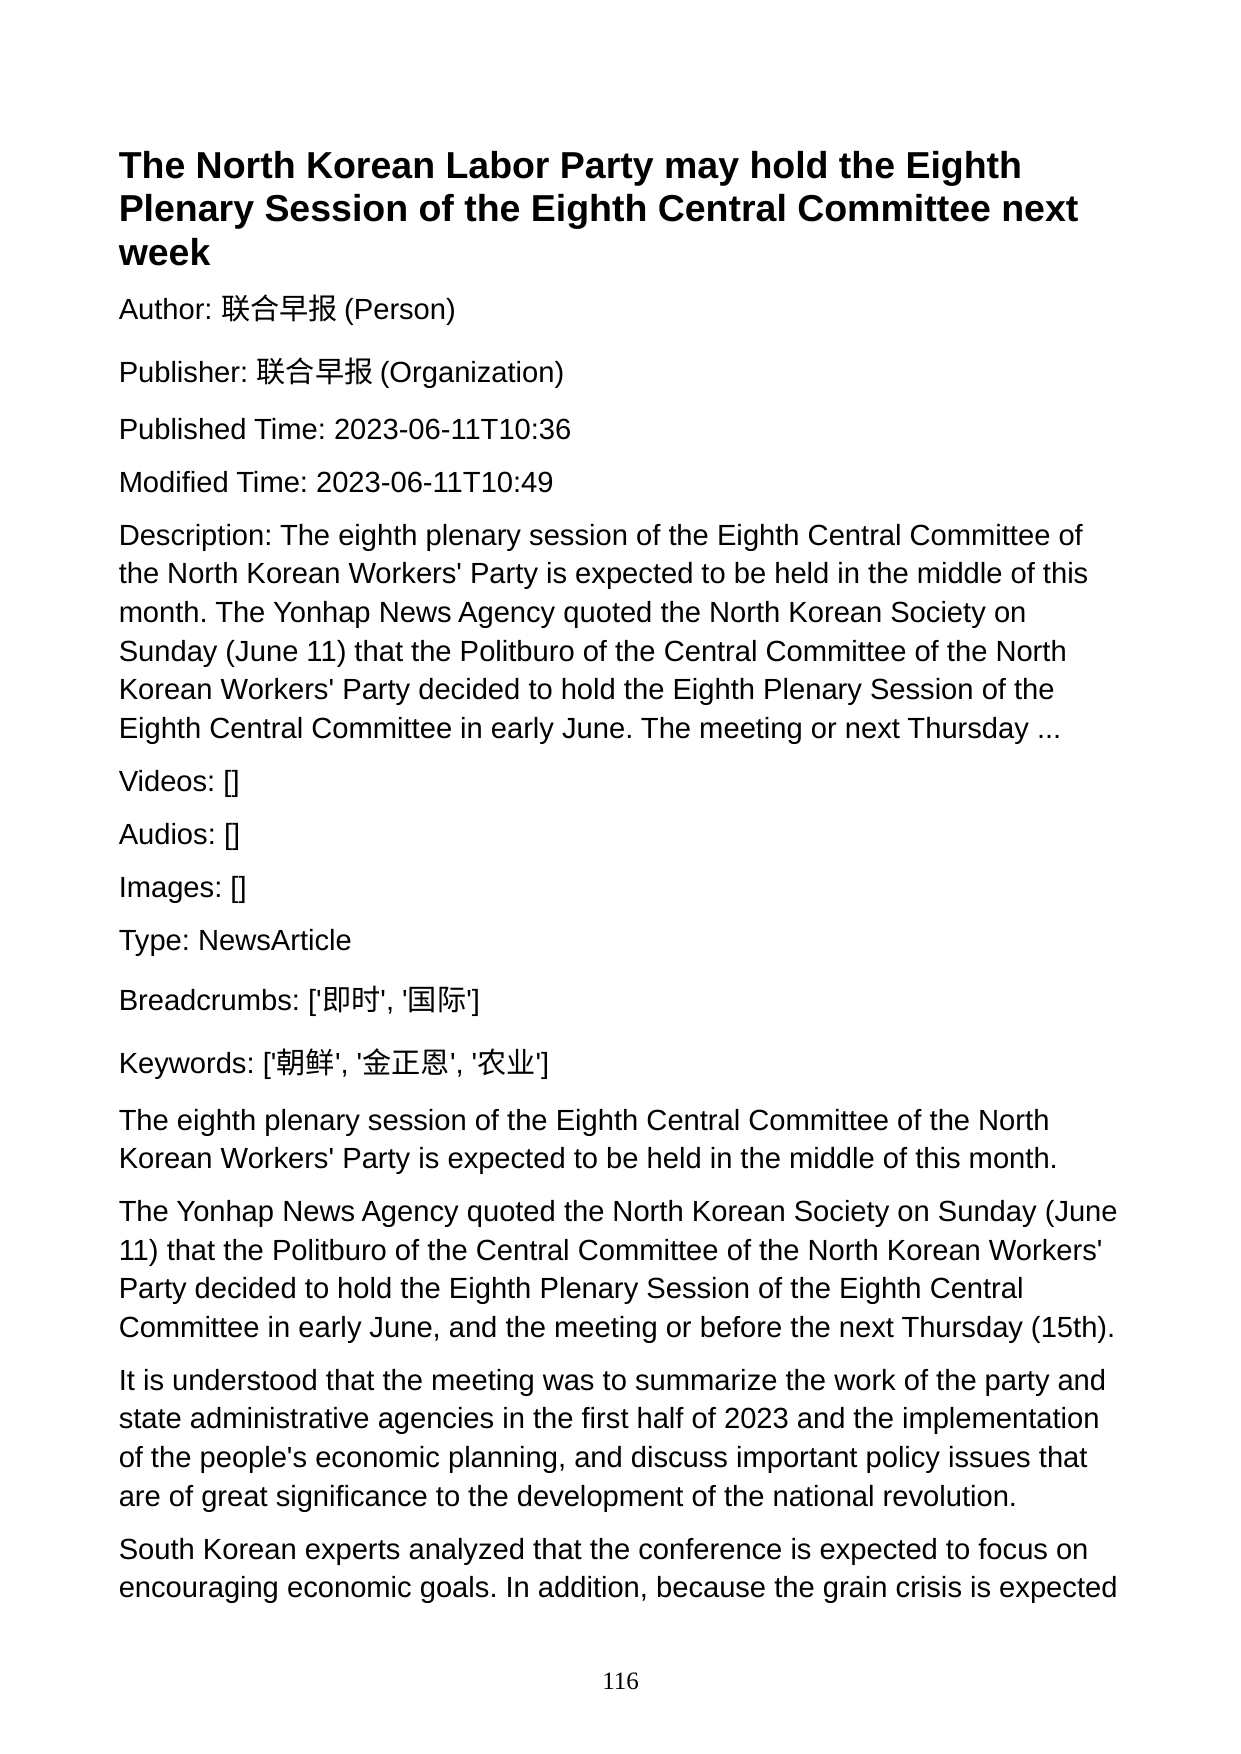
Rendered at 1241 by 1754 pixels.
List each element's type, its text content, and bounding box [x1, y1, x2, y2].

text Videos: [] [118, 764, 1122, 797]
text Published Time: 2023-06-11T10:36 [118, 412, 1122, 445]
text Type: NewsArticle [118, 923, 1122, 957]
text South Korean experts analyzed that the conference is expected to focus on encouraging economic goals. In addition, because the grain crisis is expected [118, 1532, 1122, 1604]
text Description: The eighth plenary session of the Eighth Central Committee of the North Korean Workers' Party is expected to be held in the middle of this month. The Yonhap News Agency quoted the North Korean Society on Sunday (June 11) that the Politburo of the Central Committee of the North Korean Workers' Party decided to hold the Eighth Plenary Session of the Eighth Central Committee in early June. The meeting or next Thursday ... [118, 518, 1122, 744]
text Keywords: ['朝鲜', '金正恩', '农业'] [118, 1039, 1122, 1082]
text Audios: [] [118, 817, 1122, 850]
text Modified Time: 2023-06-11T10:49 [118, 465, 1122, 498]
text Images: [] [118, 870, 1122, 903]
text Breadcrumbs: ['即时', '国际'] [118, 976, 1122, 1018]
text Author: 联合早报 (Person) [118, 285, 1122, 328]
text The eighth plenary session of the Eighth Central Committee of the North Korean Workers' Party is expected to be held in the middle of this month. [118, 1102, 1122, 1174]
text It is understood that the meeting was to summarize the work of the party and state administrative agencies in the first half of 2023 and the implementation of the people's economic planning, and discuss important policy issues that are of great significance to the development of the national revolution. [118, 1363, 1122, 1512]
text The Yonhap News Agency quoted the North Korean Society on Sunday (June 11) that the Politburo of the Central Committee of the North Korean Workers' Party decided to hold the Eighth Plenary Session of the Eighth Central Committee in early June, and the meeting or before the next Thursday (15th). [118, 1194, 1122, 1343]
subtitle The North Korean Labor Party may hold the Eighth Plenary Session of the Eighth Central Committee next week [118, 143, 1122, 273]
text Publisher: 联合早报 (Organization) [118, 348, 1122, 391]
